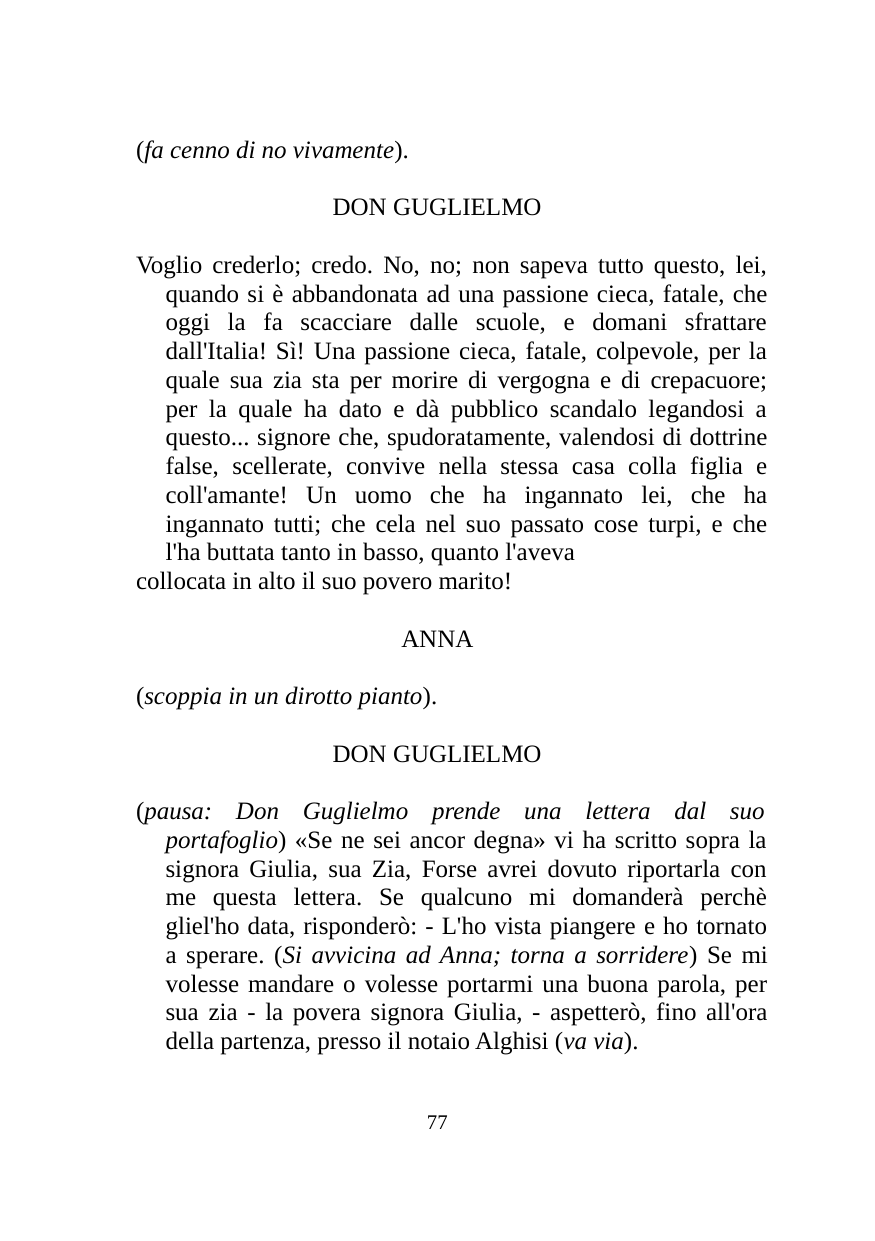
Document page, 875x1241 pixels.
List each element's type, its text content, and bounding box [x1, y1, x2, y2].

text Voglio crederlo; credo. No, no; non sapeva tutto questo, lei, quando si è abbandonata ad una passione cieca, fatale, che oggi la fa scacciare dalle scuole, e domani sfrattare dall'Italia! Sì! Una passione cieca, fatale, colpevole, per la quale sua zia sta per morire di vergogna e di crepacuore; per la quale ha dato e dà pubblico scandalo legandosi a questo... signore che, spudoratamente, valendosi di dottrine false, scellerate, convive nella stessa casa colla figlia e coll'amante! Un uomo che ha ingannato lei, che ha ingannato tutti; che cela nel suo passato cose turpi, e che l'ha buttata tanto in basso, quanto l'aveva [136, 250, 768, 566]
text DON GUGLIELMO [106, 739, 768, 767]
text DON GUGLIELMO [106, 192, 768, 221]
text ANNA [106, 624, 768, 652]
text (scoppia in un dirotto pianto). [136, 681, 768, 710]
text (pausa: Don Guglielmo prende una lettera dal suo portafoglio) «Se ne sei ancor degna» vi ha scritto sopra la signora Giulia, sua Zia, Forse avrei dovuto riportarla con me questa lettera. Se qualcuno mi domanderà perchè gliel'ho data, risponderò: - L'ho vista piangere e ho tornato a sperare. (Si avvicina ad Anna; torna a sorridere) Se mi volesse mandare o volesse portarmi una buona parola, per sua zia - la povera signora Giulia, - aspetterò, fino all'ora della partenza, presso il notaio Alghisi (va via). [136, 796, 768, 1055]
text collocata in alto il suo povero marito! [136, 566, 768, 595]
text (fa cenno di no vivamente). [136, 135, 768, 164]
